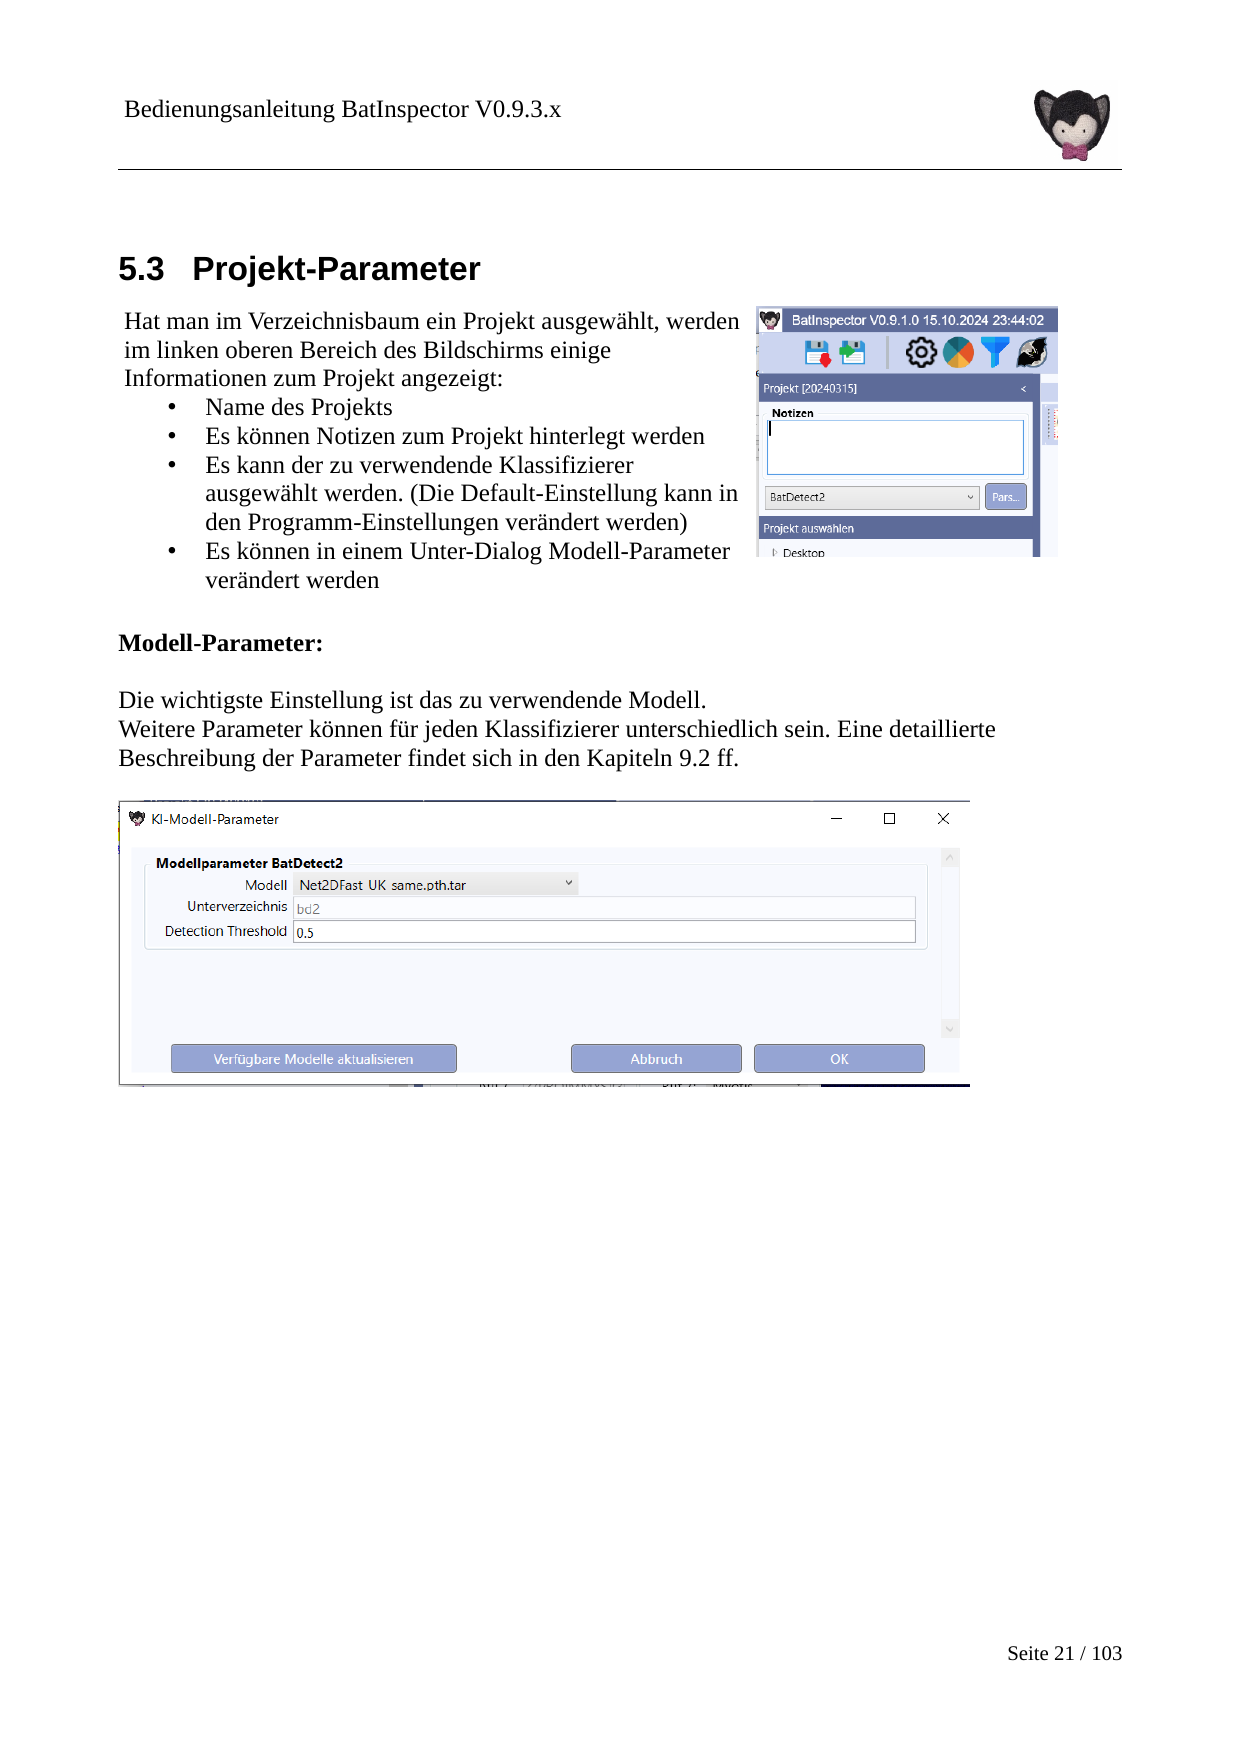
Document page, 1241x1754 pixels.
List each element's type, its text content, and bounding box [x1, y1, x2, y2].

text Die wichtigste Einstellung ist das zu verwendende Modell. [118, 685, 1122, 714]
picture [756, 306, 1058, 557]
text Weitere Parameter können für jeden Klassifizierer unterschiedlich sein. Eine detaillierte Beschreibung der Parameter findet sich in den Kapiteln 9.2 ff. [118, 714, 1122, 772]
subtitle Projekt-Parameter [118, 249, 1122, 288]
picture [1030, 80, 1119, 169]
picture [118, 800, 970, 1087]
text Modell-Parameter: [118, 628, 1122, 657]
table_header [750, 300, 1122, 599]
table_header Hat man im Verzeichnisbaum ein Projekt ausgewählt, werden im linken oberen Bereich des Bildschirms einige Informationen zum Projekt angezeigt: Name des Projekts Es können Notizen zum Projekt hinterlegt werden Es kann der zu verwendende Klassifizierer ausgewählt werden. (Die Default-Einstellung kann in den Programm-Einstellungen verändert werden) Es können in einem Unter-Dialog Modell-Parameter verändert werden [118, 300, 750, 599]
